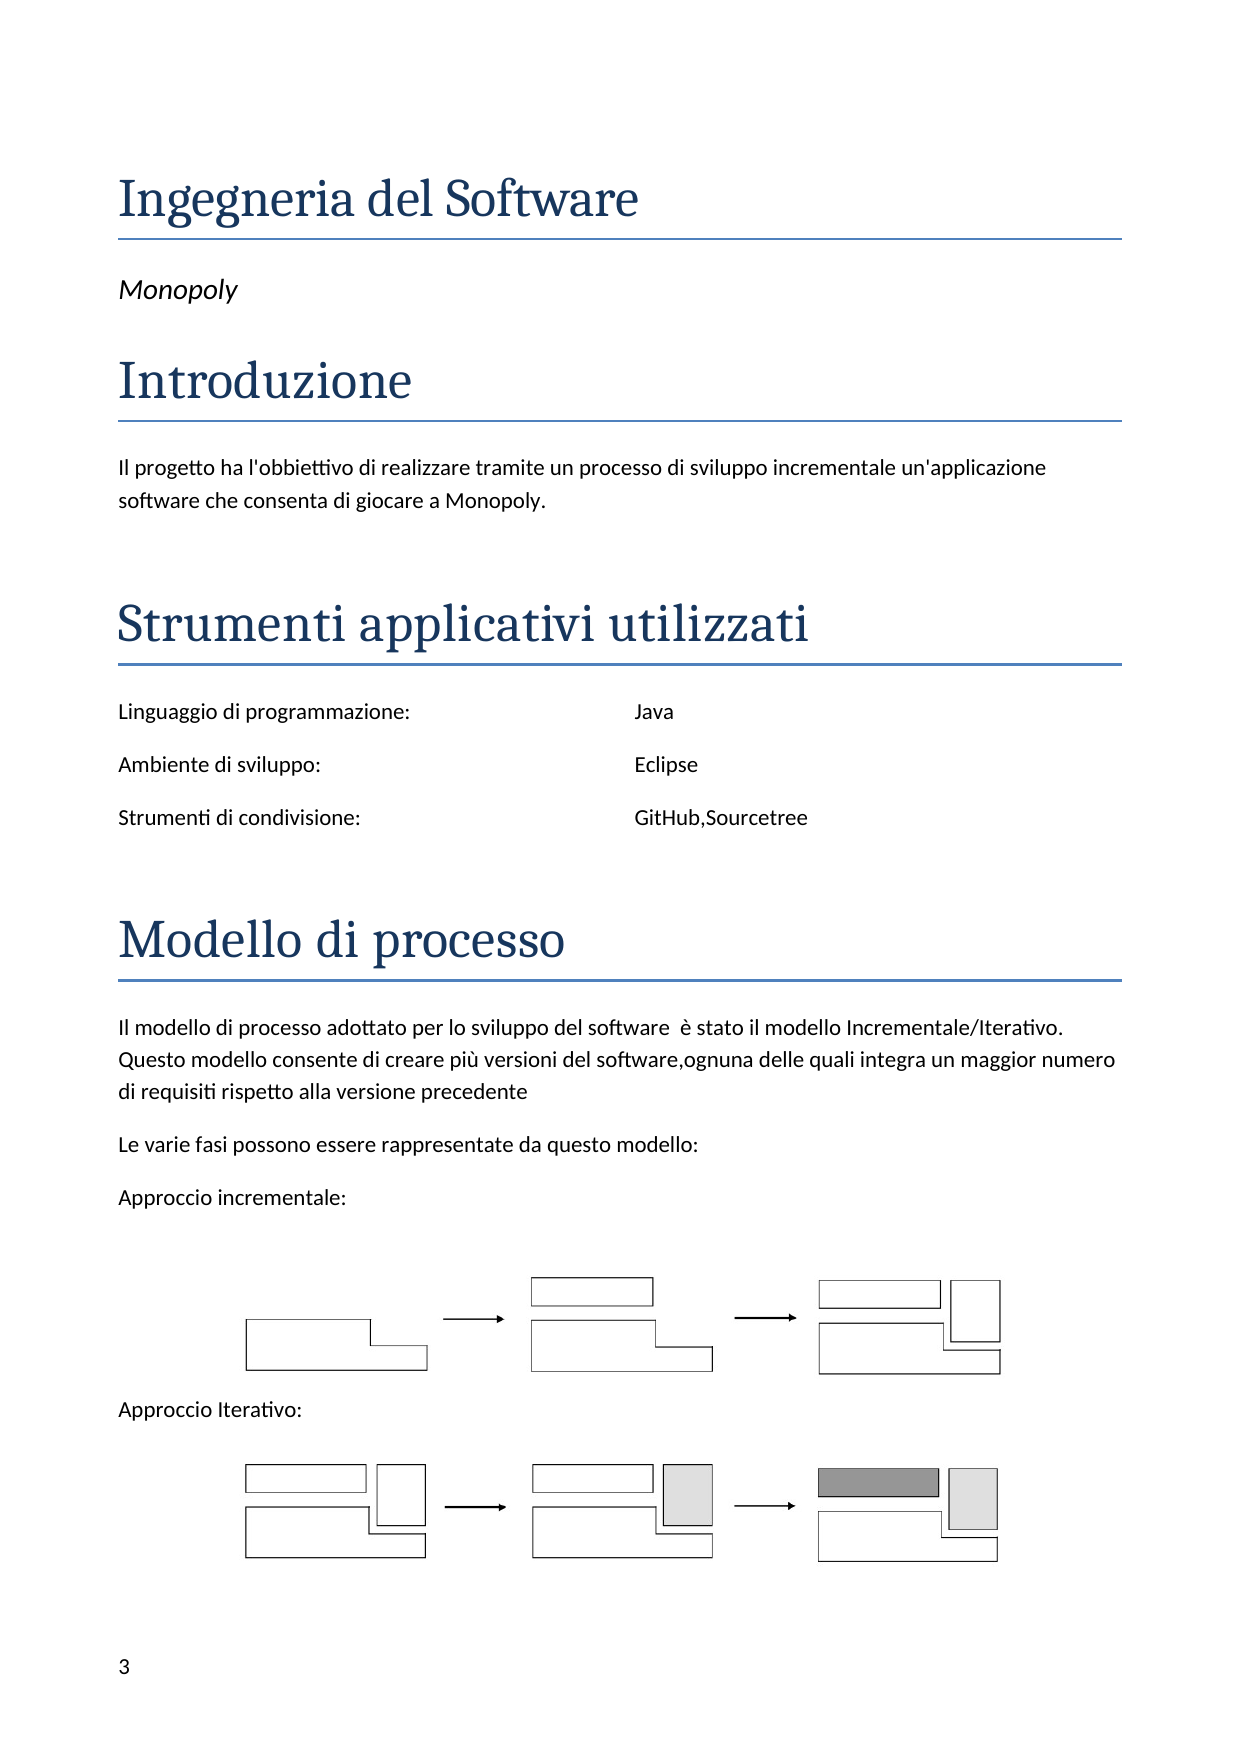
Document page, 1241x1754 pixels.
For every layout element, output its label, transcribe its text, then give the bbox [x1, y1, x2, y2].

subtitle Monopoly [118, 271, 1122, 307]
text Approccio incrementale: [118, 1183, 1122, 1211]
text Linguaggio di programmazione: Java [118, 697, 1122, 725]
text Il progetto ha l'obbiettivo di realizzare tramite un processo di sviluppo incrementale un'applicazione software che consenta di giocare a Monopoly. [118, 453, 1122, 514]
title Modello di processo [118, 909, 1122, 979]
title Strumenti applicativi utilizzati [118, 593, 1122, 663]
text Strumenti di condivisione: GitHub,Sourcetree [118, 803, 1122, 831]
title Introduzione [118, 349, 1122, 420]
text Il modello di processo adottato per lo sviluppo del software è stato il modello Incrementale/Iterativo. Questo modello consente di creare più versioni del software,ognuna delle quali integra un maggior numero di requisiti rispetto alla versione precedente [118, 1013, 1122, 1105]
picture [232, 1451, 1008, 1579]
title Ingegneria del Software [118, 167, 1122, 238]
picture [232, 1262, 1014, 1391]
text Ambiente di sviluppo: Eclipse [118, 750, 1122, 778]
text Approccio Iterativo: [118, 1395, 1122, 1423]
text Le varie fasi possono essere rappresentate da questo modello: [118, 1130, 1122, 1158]
